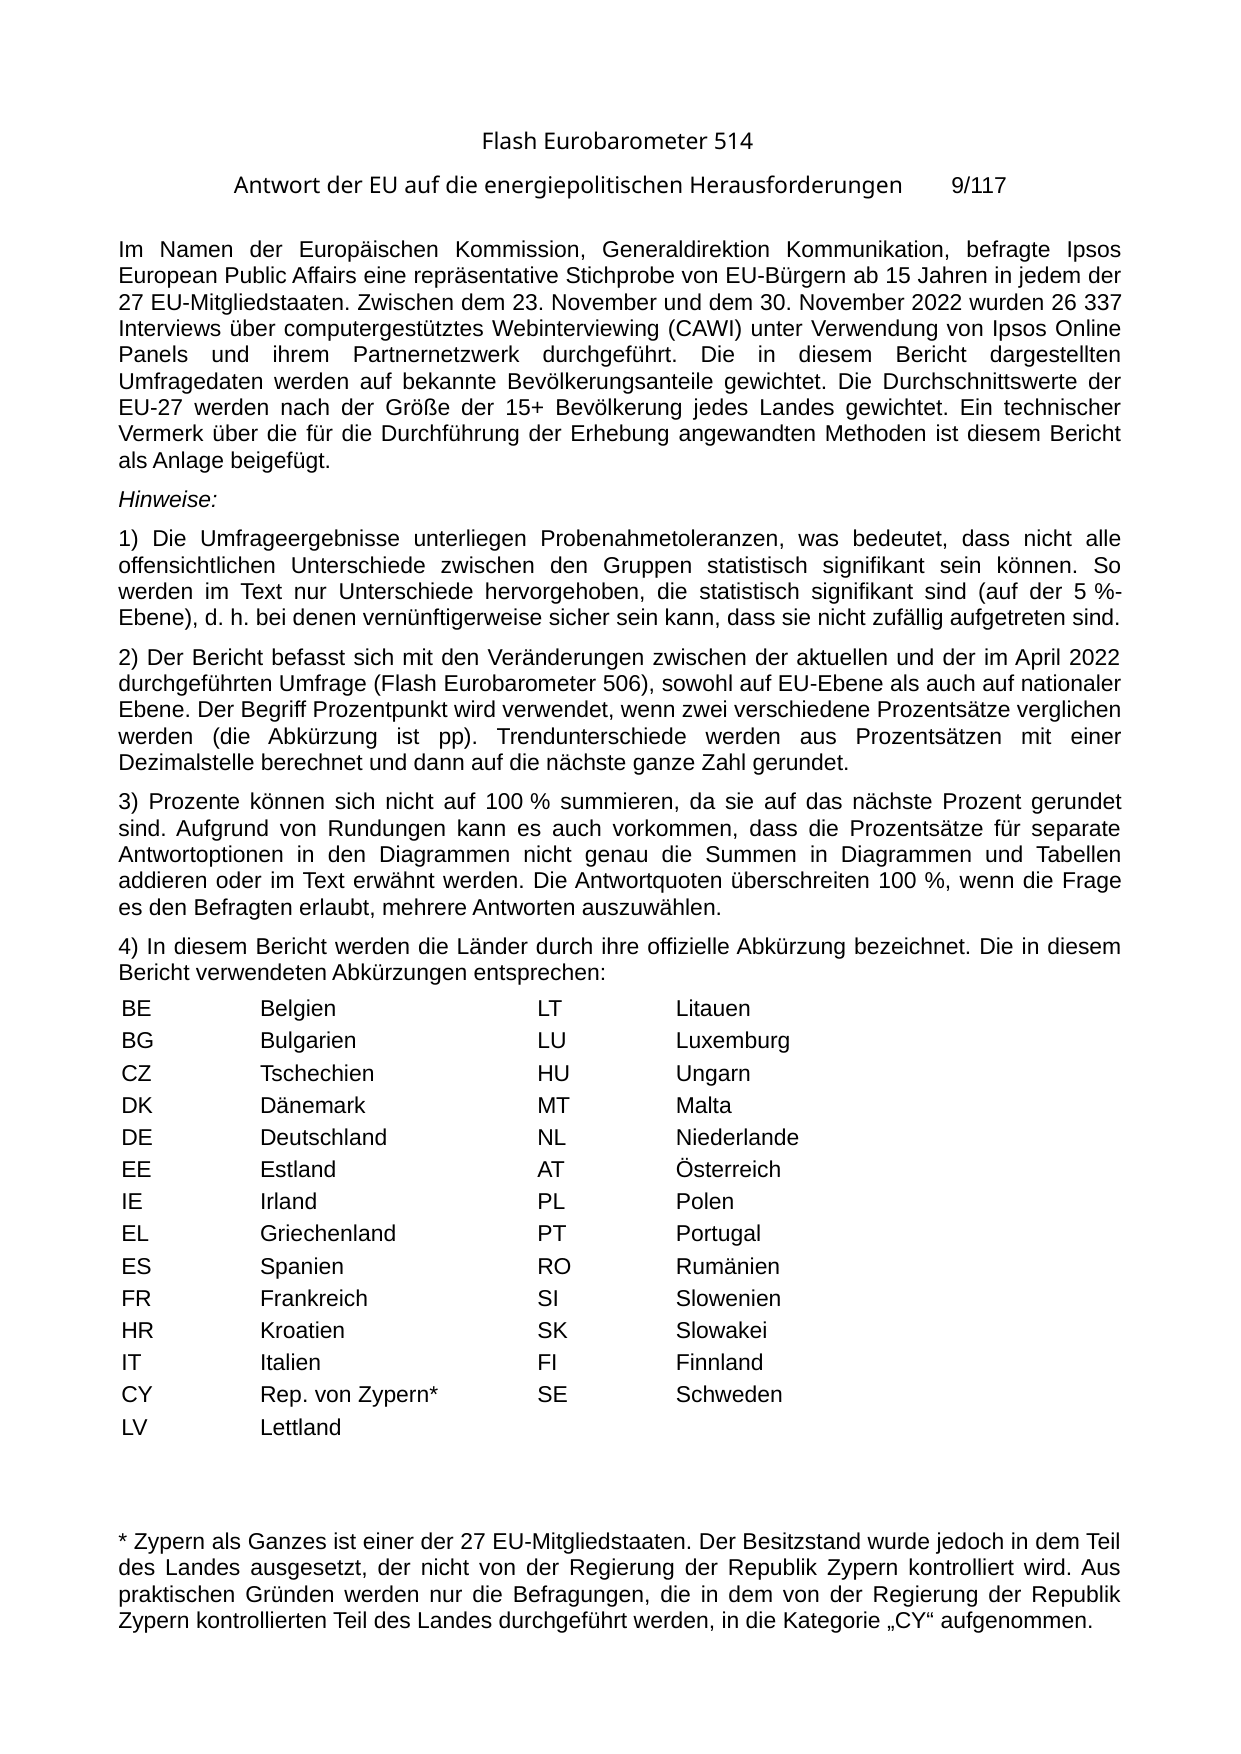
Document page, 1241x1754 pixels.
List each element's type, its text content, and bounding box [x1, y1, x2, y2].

table_cell Niederlande [673, 1121, 811, 1153]
table_cell Kroatien [257, 1314, 460, 1346]
table_cell [460, 1153, 534, 1185]
table_cell Polen [673, 1185, 811, 1217]
text * Zypern als Ganzes ist einer der 27 EU-Mitgliedstaaten. Der Besitzstand wurde jedoch in dem Teil des Landes ausgesetzt, der nicht von der Regierung der Republik Zypern kontrolliert wird. Aus praktischen Gründen werden nur die Befragungen, die in dem von der Regierung der Republik Zypern kontrollierten Teil des Landes durchgeführt werden, in die Kategorie „CY“ aufgenommen. [118, 1528, 1122, 1633]
table_cell ES [118, 1250, 257, 1282]
table_cell Spanien [257, 1250, 460, 1282]
table_cell Lettland [257, 1411, 460, 1443]
table_cell EL [118, 1218, 257, 1250]
table_cell Tschechien [257, 1057, 460, 1089]
table_cell [460, 1250, 534, 1282]
table_cell MT [534, 1089, 673, 1121]
table_cell HR [118, 1314, 257, 1346]
table_cell Österreich [673, 1153, 811, 1185]
table_cell Griechenland [257, 1218, 460, 1250]
table_cell [460, 1218, 534, 1250]
table_cell [460, 1185, 534, 1217]
table_cell [534, 1411, 673, 1443]
text 4) In diesem Bericht werden die Länder durch ihre offizielle Abkürzung bezeichnet. Die in diesem Bericht verwendeten Abkürzungen entsprechen: [118, 933, 1122, 986]
table_cell [460, 1057, 534, 1089]
table_header Belgien [257, 992, 460, 1024]
table_cell PT [534, 1218, 673, 1250]
table_cell IE [118, 1185, 257, 1217]
table_cell Rep. von Zypern* [257, 1379, 460, 1411]
table_cell Dänemark [257, 1089, 460, 1121]
table_cell [460, 1024, 534, 1057]
table_cell [460, 1314, 534, 1346]
table_cell [460, 1346, 534, 1378]
table_cell CZ [118, 1057, 257, 1089]
table_cell SI [534, 1282, 673, 1314]
table_cell Luxemburg [673, 1024, 811, 1057]
table_header LT [534, 992, 673, 1024]
table_cell Slowenien [673, 1282, 811, 1314]
table_cell AT [534, 1153, 673, 1185]
table_cell [460, 1379, 534, 1411]
text 2) Der Bericht befasst sich mit den Veränderungen zwischen der aktuellen und der im April 2022 durchgeführten Umfrage (Flash Eurobarometer 506), sowohl auf EU-Ebene als auch auf nationaler Ebene. Der Begriff Prozentpunkt wird verwendet, wenn zwei verschiedene Prozentsätze verglichen werden (die Abkürzung ist pp). Trendunterschiede werden aus Prozentsätzen mit einer Dezimalstelle berechnet und dann auf die nächste ganze Zahl gerundet. [118, 644, 1122, 775]
text 3) Prozente können sich nicht auf 100 % summieren, da sie auf das nächste Prozent gerundet sind. Aufgrund von Rundungen kann es auch vorkommen, dass die Prozentsätze für separate Antwortoptionen in den Diagrammen nicht genau die Summen in Diagrammen und Tabellen addieren oder im Text erwähnt werden. Die Antwortquoten überschreiten 100 %, wenn die Frage es den Befragten erlaubt, mehrere Antworten auszuwählen. [118, 788, 1122, 920]
table_cell CY [118, 1379, 257, 1411]
table_cell [673, 1411, 811, 1443]
table_cell Italien [257, 1346, 460, 1378]
table_cell [460, 1121, 534, 1153]
table_cell LU [534, 1024, 673, 1057]
table_cell IT [118, 1346, 257, 1378]
table_cell Bulgarien [257, 1024, 460, 1057]
table_cell Frankreich [257, 1282, 460, 1314]
table_cell Rumänien [673, 1250, 811, 1282]
table_cell DK [118, 1089, 257, 1121]
table_cell [460, 1282, 534, 1314]
table_cell Portugal [673, 1218, 811, 1250]
table_cell RO [534, 1250, 673, 1282]
table_cell Estland [257, 1153, 460, 1185]
table_cell SK [534, 1314, 673, 1346]
table_cell [460, 1089, 534, 1121]
table_cell Malta [673, 1089, 811, 1121]
table_cell Finnland [673, 1346, 811, 1378]
table_header BE [118, 992, 257, 1024]
table_cell HU [534, 1057, 673, 1089]
table_cell PL [534, 1185, 673, 1217]
table_cell FR [118, 1282, 257, 1314]
text 1) Die Umfrageergebnisse unterliegen Probenahmetoleranzen, was bedeutet, dass nicht alle offensichtlichen Unterschiede zwischen den Gruppen statistisch signifikant sein können. So werden im Text nur Unterschiede hervorgehoben, die statistisch signifikant sind (auf der 5 %-Ebene), d. h. bei denen vernünftigerweise sicher sein kann, dass sie nicht zufällig aufgetreten sind. [118, 525, 1122, 631]
table_cell Slowakei [673, 1314, 811, 1346]
table_cell NL [534, 1121, 673, 1153]
table_cell Irland [257, 1185, 460, 1217]
table_cell Schweden [673, 1379, 811, 1411]
table_cell [460, 1411, 534, 1443]
text Im Namen der Europäischen Kommission, Generaldirektion Kommunikation, befragte Ipsos European Public Affairs eine repräsentative Stichprobe von EU-Bürgern ab 15 Jahren in jedem der 27 EU-Mitgliedstaaten. Zwischen dem 23. November und dem 30. November 2022 wurden 26 337 Interviews über computergestütztes Webinterviewing (CAWI) unter Verwendung von Ipsos Online Panels und ihrem Partnernetzwerk durchgeführt. Die in diesem Bericht dargestellten Umfragedaten werden auf bekannte Bevölkerungsanteile gewichtet. Die Durchschnittswerte der EU-27 werden nach der Größe der 15+ Bevölkerung jedes Landes gewichtet. Ein technischer Vermerk über die für die Durchführung der Erhebung angewandten Methoden ist diesem Bericht als Anlage beigefügt. [118, 236, 1122, 473]
table_cell FI [534, 1346, 673, 1378]
text Hinweise: [118, 486, 1122, 512]
table_cell DE [118, 1121, 257, 1153]
table_cell Deutschland [257, 1121, 460, 1153]
table_cell SE [534, 1379, 673, 1411]
table_cell Ungarn [673, 1057, 811, 1089]
table_cell BG [118, 1024, 257, 1057]
table_header [460, 992, 534, 1024]
table_cell EE [118, 1153, 257, 1185]
table_header Litauen [673, 992, 811, 1024]
table_cell LV [118, 1411, 257, 1443]
